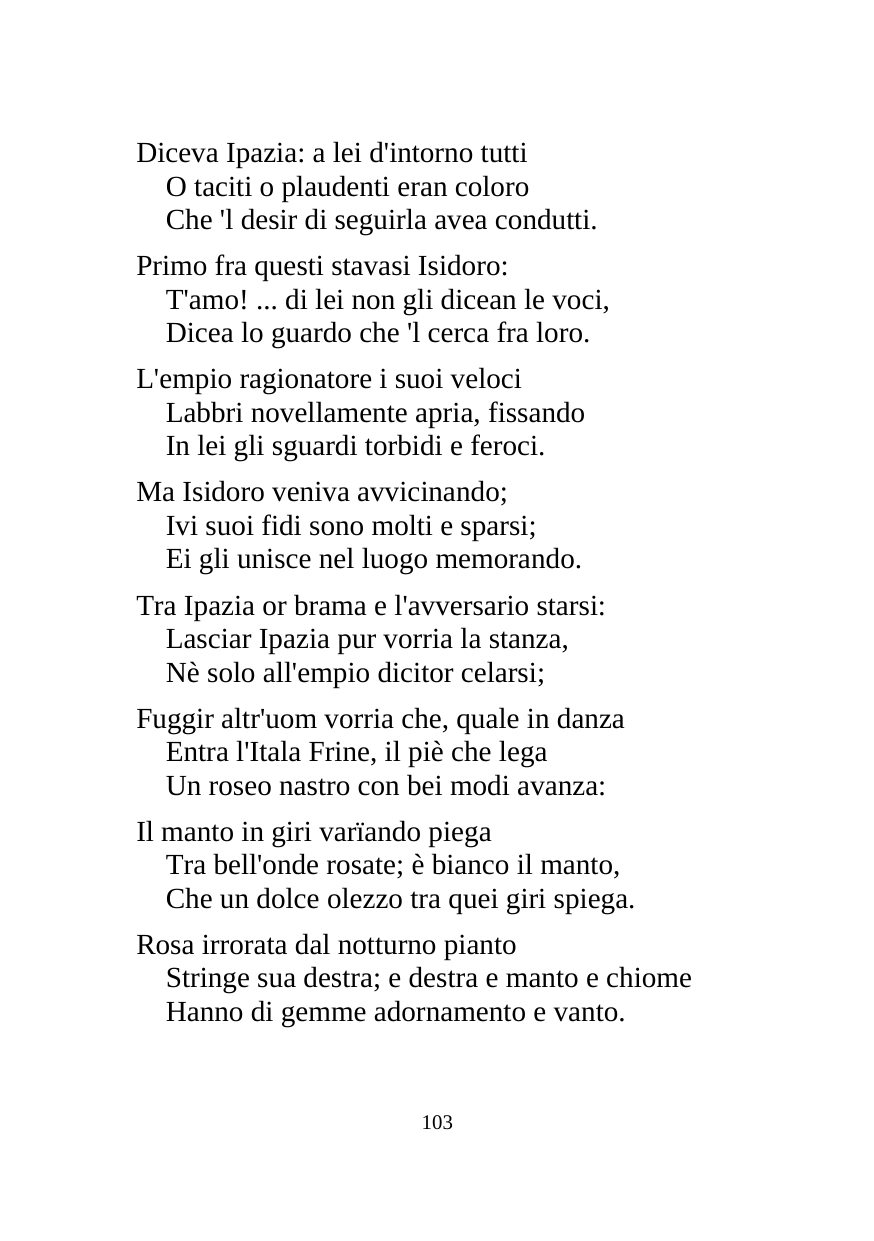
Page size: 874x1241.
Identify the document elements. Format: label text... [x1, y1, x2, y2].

text Il manto in giri varïando piega Tra bell'onde rosate; è bianco il manto, Che un dolce olezzo tra quei giri spiega. [136, 814, 768, 914]
text Ma Isidoro veniva avvicinando; Ivi suoi fidi sono molti e sparsi; Ei gli unisce nel luogo memorando. [136, 474, 768, 575]
text Rosa irrorata dal notturno pianto Stringe sua destra; e destra e manto e chiome Hanno di gemme adornamento e vanto. [136, 927, 768, 1028]
text Diceva Ipazia: a lei d'intorno tutti O taciti o plaudenti eran coloro Che 'l desir di seguirla avea condutti. [136, 135, 768, 236]
text L'empio ragionatore i suoi veloci Labbri novellamente apria, fissando In lei gli sguardi torbidi e feroci. [136, 361, 768, 462]
text Primo fra questi stavasi Isidoro: T'amo! ... di lei non gli dicean le voci, Dicea lo guardo che 'l cerca fra loro. [136, 248, 768, 349]
text Tra Ipazia or brama e l'avversario starsi: Lasciar Ipazia pur vorria la stanza, Nè solo all'empio dicitor celarsi; [136, 588, 768, 688]
text Fuggir altr'uom vorria che, quale in danza Entra l'Itala Frine, il piè che lega Un roseo nastro con bei modi avanza: [136, 701, 768, 801]
